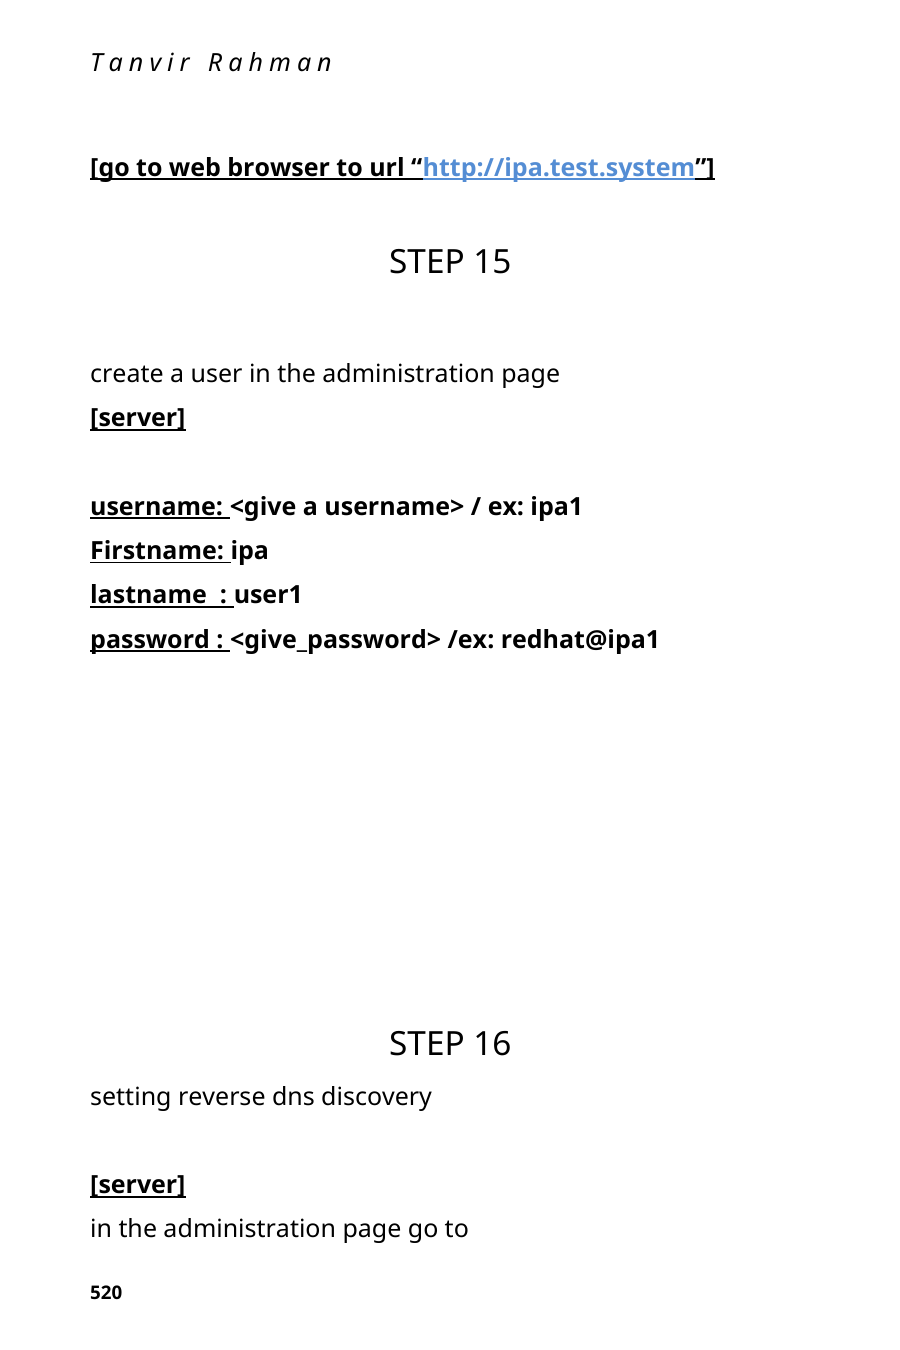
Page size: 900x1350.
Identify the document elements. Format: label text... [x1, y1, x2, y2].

text in the administration page go to [90, 1211, 810, 1245]
text [server] [90, 1167, 810, 1201]
text STEP 16 [90, 1019, 810, 1065]
text [go to web browser to url “http://ipa.test.system”] [90, 149, 810, 183]
text Firstname: ipa [90, 533, 810, 567]
text username: <give a username> / ex: ipa1 [90, 488, 810, 523]
text lastname : user1 [90, 577, 810, 611]
text [server] [90, 400, 810, 434]
text STEP 15 [90, 238, 810, 283]
text password : <give_password> /ex: redhat@ipa1 [90, 621, 810, 655]
text create a user in the administration page [90, 356, 810, 390]
text setting reverse dns discovery [90, 1078, 810, 1112]
